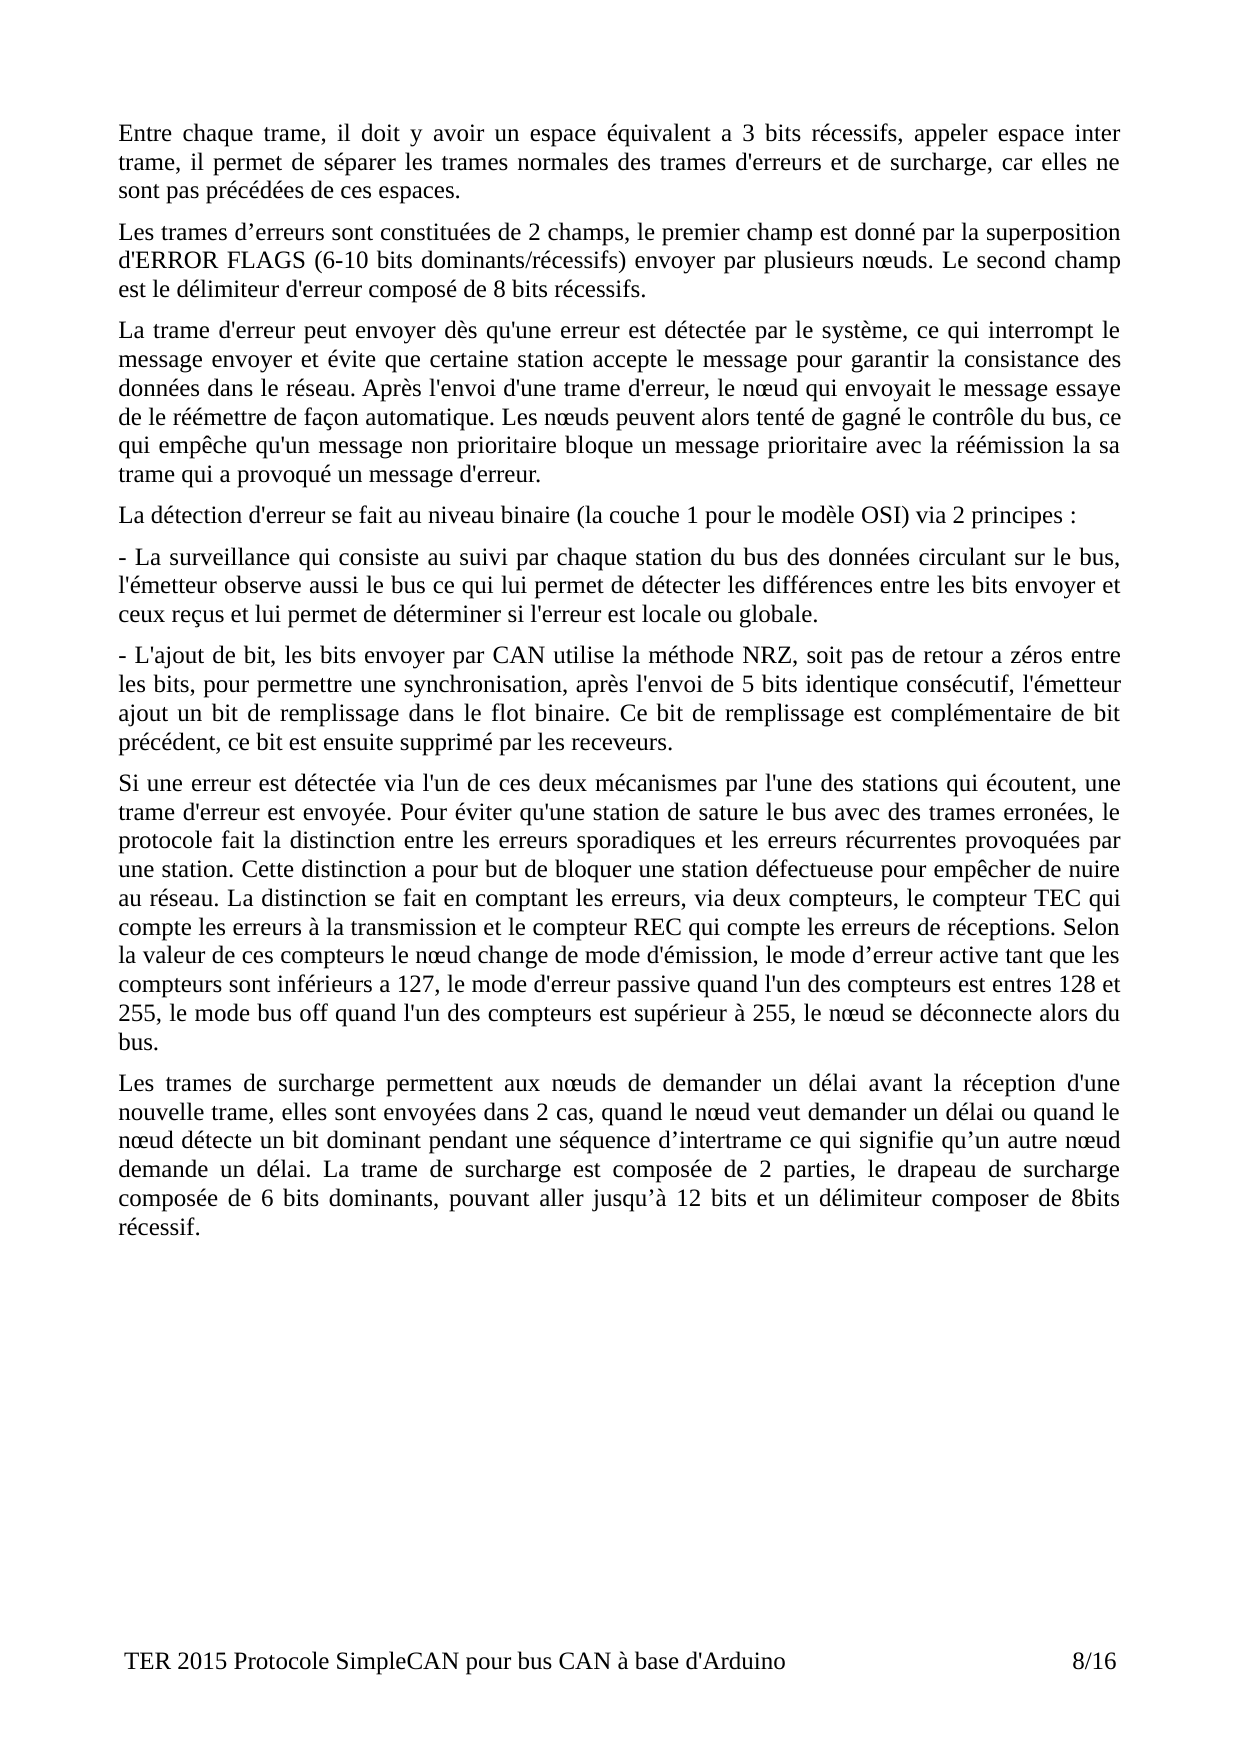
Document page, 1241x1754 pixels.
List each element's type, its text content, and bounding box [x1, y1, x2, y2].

text La détection d'erreur se fait au niveau binaire (la couche 1 pour le modèle OSI) via 2 principes : [118, 501, 1122, 529]
text Si une erreur est détectée via l'un de ces deux mécanismes par l'une des stations qui écoutent, une trame d'erreur est envoyée. Pour éviter qu'une station de sature le bus avec des trames erronées, le protocole fait la distinction entre les erreurs sporadiques et les erreurs récurrentes provoquées par une station. Cette distinction a pour but de bloquer une station défectueuse pour empêcher de nuire au réseau. La distinction se fait en comptant les erreurs, via deux compteurs, le compteur TEC qui compte les erreurs à la transmission et le compteur REC qui compte les erreurs de réceptions. Selon la valeur de ces compteurs le nœud change de mode d'émission, le mode d’erreur active tant que les compteurs sont inférieurs a 127, le mode d'erreur passive quand l'un des compteurs est entres 128 et 255, le mode bus off quand l'un des compteurs est supérieur à 255, le nœud se déconnecte alors du bus. [118, 768, 1122, 1056]
text - L'ajout de bit, les bits envoyer par CAN utilise la méthode NRZ, soit pas de retour a zéros entre les bits, pour permettre une synchronisation, après l'envoi de 5 bits identique consécutif, l'émetteur ajout un bit de remplissage dans le flot binaire. Ce bit de remplissage est complémentaire de bit précédent, ce bit est ensuite supprimé par les receveurs. [118, 641, 1122, 756]
text - La surveillance qui consiste au suivi par chaque station du bus des données circulant sur le bus, l'émetteur observe aussi le bus ce qui lui permet de détecter les différences entre les bits envoyer et ceux reçus et lui permet de déterminer si l'erreur est locale ou globale. [118, 542, 1122, 628]
text La trame d'erreur peut envoyer dès qu'une erreur est détectée par le système, ce qui interrompt le message envoyer et évite que certaine station accepte le message pour garantir la consistance des données dans le réseau. Après l'envoi d'une trame d'erreur, le nœud qui envoyait le message essaye de le réémettre de façon automatique. Les nœuds peuvent alors tenté de gagné le contrôle du bus, ce qui empêche qu'un message non prioritaire bloque un message prioritaire avec la réémission la sa trame qui a provoqué un message d'erreur. [118, 316, 1122, 488]
text Les trames de surcharge permettent aux nœuds de demander un délai avant la réception d'une nouvelle trame, elles sont envoyées dans 2 cas, quand le nœud veut demander un délai ou quand le nœud détecte un bit dominant pendant une séquence d’intertrame ce qui signifie qu’un autre nœud demande un délai. La trame de surcharge est composée de 2 parties, le drapeau de surcharge composée de 6 bits dominants, pouvant aller jusqu’à 12 bits et un délimiteur composer de 8bits récessif. [118, 1068, 1122, 1241]
text Les trames d’erreurs sont constituées de 2 champs, le premier champ est donné par la superposition d'ERROR FLAGS (6-10 bits dominants/récessifs) envoyer par plusieurs nœuds. Le second champ est le délimiteur d'erreur composé de 8 bits récessifs. [118, 217, 1122, 303]
text Entre chaque trame, il doit y avoir un espace équivalent a 3 bits récessifs, appeler espace inter trame, il permet de séparer les trames normales des trames d'erreurs et de surcharge, car elles ne sont pas précédées de ces espaces. [118, 118, 1122, 204]
